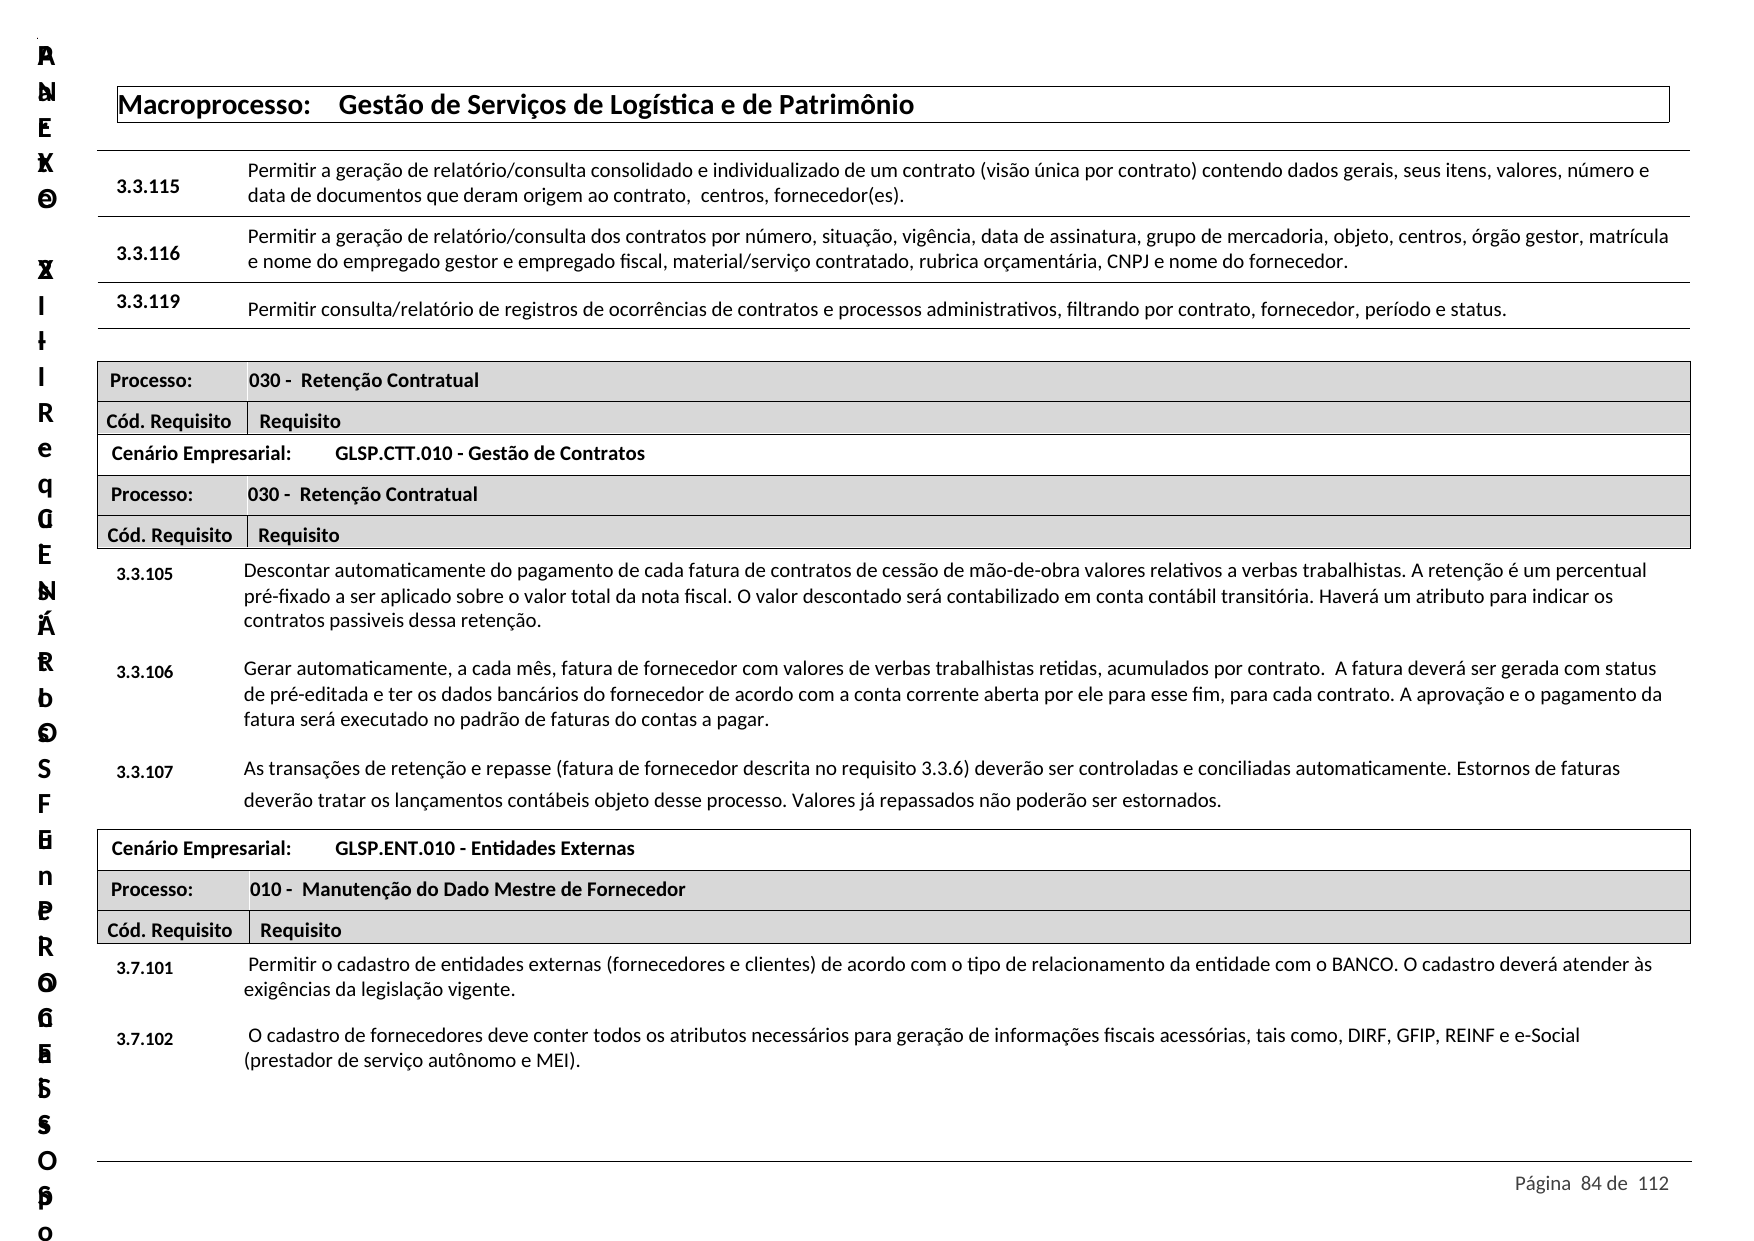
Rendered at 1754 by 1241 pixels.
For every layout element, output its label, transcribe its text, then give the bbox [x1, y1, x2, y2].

table_cell 3.3.116 [97, 217, 247, 282]
table_cell GLSP.CTT.010 - Gestão de Contratos [335, 435, 1690, 474]
text 3.3.105 Descontar automaticamente do pagamento de cada fatura de contratos de cessão de mão-de-obra valores relativos a verbas trabalhistas. A retenção é um percentual pré-fixado a ser aplicado sobre o valor total da nota fiscal. O valor descontado será contabilizado em conta contábil transitória. Haverá um atributo para indicar os contratos passiveis dessa retenção. [116, 549, 1669, 633]
table_cell Cód. Requisito [98, 516, 247, 547]
text 3.3.107 As transações de retenção e repasse (fatura de fornecedor descrita no requisito 3.3.6) deverão ser controladas e conciliadas automaticamente. Estornos de faturas deverão tratar os lançamentos contábeis objeto desse processo. Valores já repassados não poderão ser estornados. [116, 744, 1669, 812]
table_cell 030 - Retenção Contratual [248, 476, 1690, 515]
table_cell Processo: [98, 871, 249, 910]
table_cell 030 - Retenção Contratual [248, 362, 1690, 401]
table_cell Cenário Empresarial: [98, 435, 335, 474]
table_cell [248, 329, 1690, 361]
table_cell Processo: [98, 362, 247, 401]
text 3.7.101 Permitir o cadastro de entidades externas (fornecedores e clientes) de acordo com o tipo de relacionamento da entidade com o BANCO. O cadastro deverá atender às exigências da legislação vigente. [116, 944, 1669, 1002]
table_cell [97, 329, 247, 361]
table_cell Requisito [248, 516, 1690, 547]
table_cell Cód. Requisito [98, 402, 247, 433]
table_cell 010 - Manutenção do Dado Mestre de Fornecedor [250, 871, 1690, 910]
table_header GLSP.ENT.010 - Entidades Externas [335, 830, 1690, 870]
table_cell Requisito [250, 911, 1690, 943]
table_cell Processo: [98, 476, 247, 515]
text 3.7.102 O cadastro de fornecedores deve conter todos os atributos necessários para geração de informações fiscais acessórias, tais como, DIRF, GFIP, REINF e e-Social (prestador de serviço autônomo e MEI). [116, 1014, 1669, 1072]
table_header Cenário Empresarial: [98, 830, 335, 870]
table_cell Permitir a geração de relatório/consulta consolidado e individualizado de um contrato (visão única por contrato) contendo dados gerais, seus itens, valores, número e data de documentos que deram origem ao contrato, centros, fornecedor(es). [248, 151, 1690, 216]
table_cell Permitir consulta/relatório de registros de ocorrências de contratos e processos administrativos, filtrando por contrato, fornecedor, período e status. [248, 283, 1690, 328]
table_cell Cód. Requisito [98, 911, 249, 943]
text 3.3.106 Gerar automaticamente, a cada mês, fatura de fornecedor com valores de verbas trabalhistas retidas, acumulados por contrato. A fatura deverá ser gerada com status de pré-editada e ter os dados bancários do fornecedor de acordo com a conta corrente aberta por ele para esse fim, para cada contrato. A aprovação e o pagamento da fatura será executado no padrão de faturas do contas a pagar. [116, 645, 1669, 731]
table_cell 3.3.115 [97, 151, 247, 216]
table_cell Requisito [248, 402, 1690, 433]
table_cell Permitir a geração de relatório/consulta dos contratos por número, situação, vigência, data de assinatura, grupo de mercadoria, objeto, centros, órgão gestor, matrícula e nome do empregado gestor e empregado fiscal, material/serviço contratado, rubrica orçamentária, CNPJ e nome do fornecedor. [248, 217, 1690, 282]
table_cell 3.3.119 [97, 283, 247, 328]
